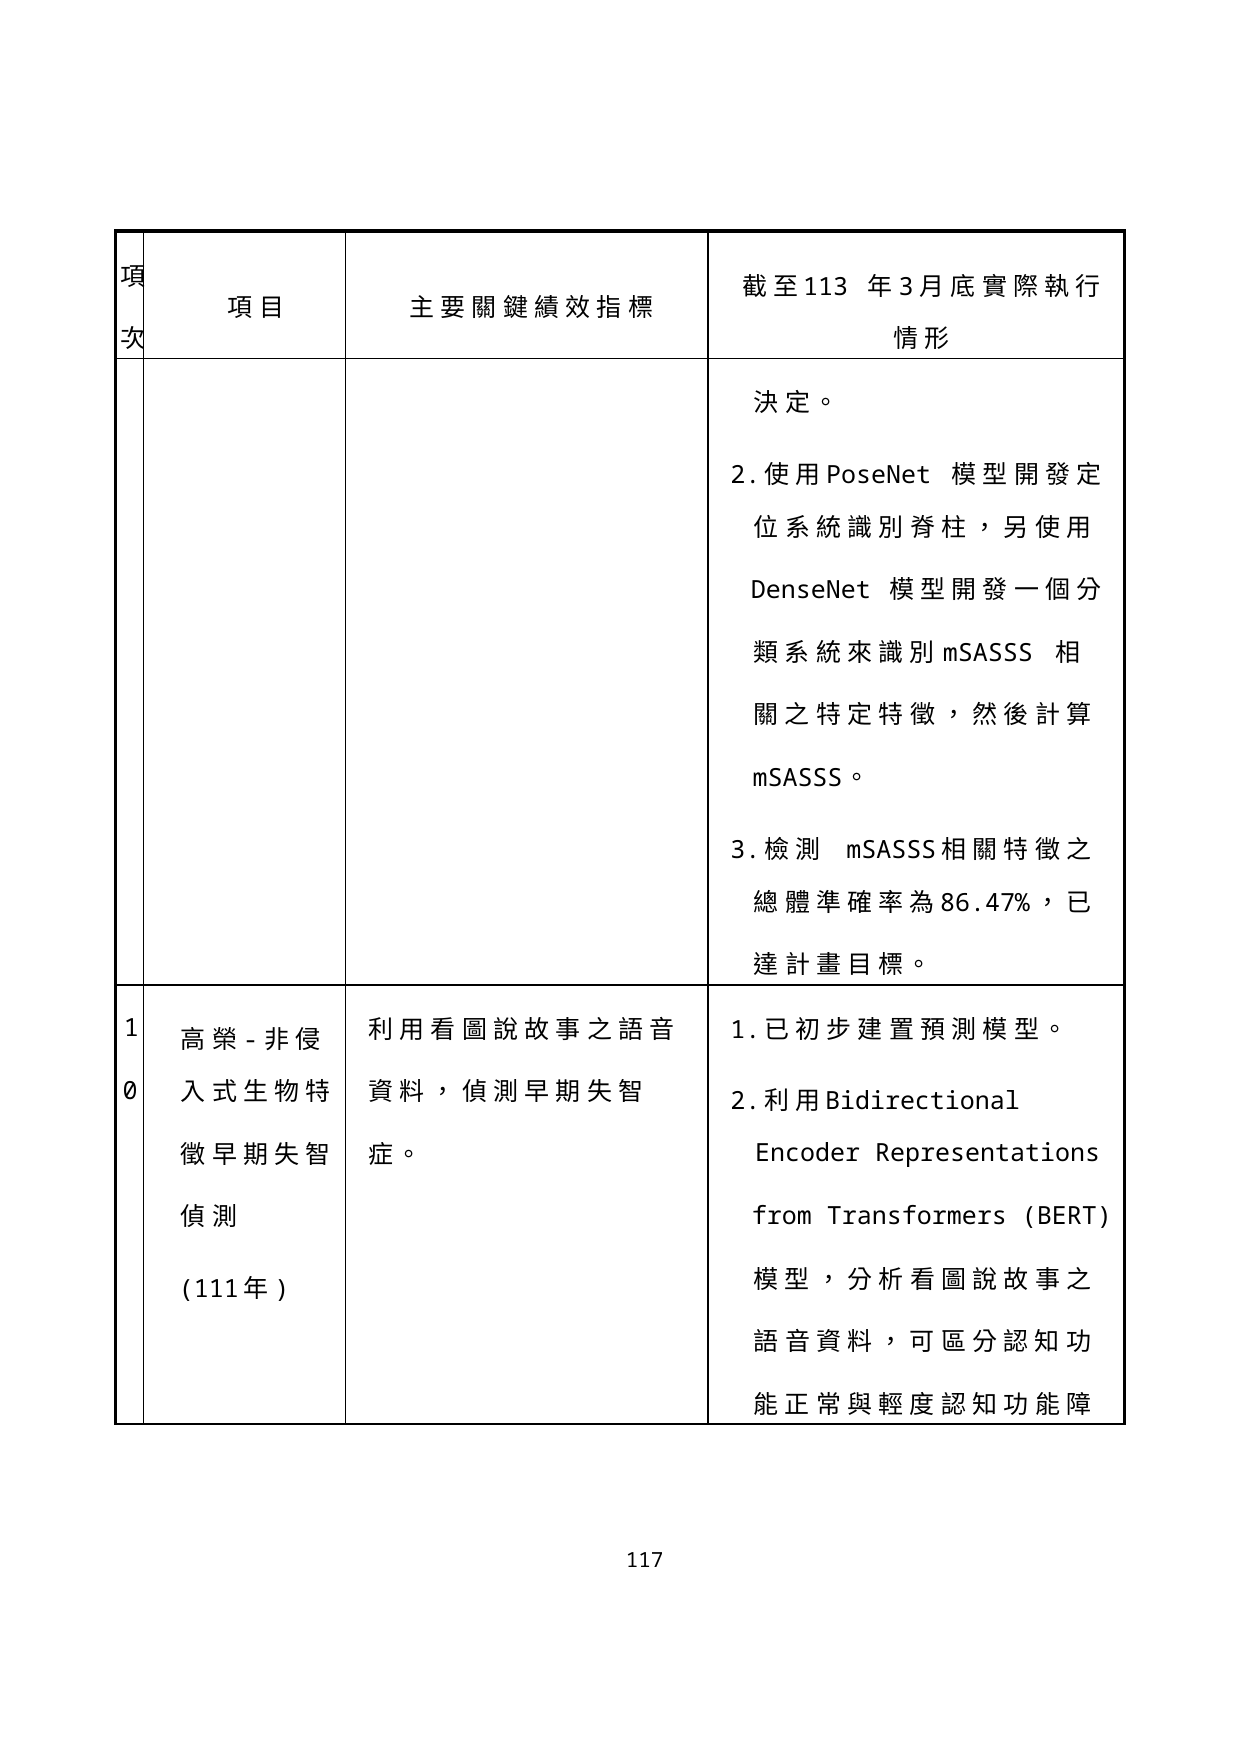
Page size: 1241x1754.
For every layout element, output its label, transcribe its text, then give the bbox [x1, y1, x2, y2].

table_cell [144, 359, 345, 984]
table_cell 利用看圖說故事之語音資料，偵測早期失智症。 [346, 986, 707, 1423]
table_cell 高榮-非侵入式生物特徵早期失智偵測 (111年) [144, 986, 345, 1423]
table_cell [346, 359, 707, 984]
table_cell 1.已初步建置預測模型。 2.利用Bidirectional Encoder Representations from Transformers (BERT)模型，分析看圖說故事之語音資料，可區分認知功能正常與輕度認知功能障 [709, 986, 1123, 1423]
table_cell [117, 359, 143, 984]
table_header 截至113 年3月底實際執行情形 [709, 233, 1123, 357]
table_header 項目 [144, 233, 345, 357]
table_header 主要關鍵績效指標 [346, 233, 707, 357]
table_cell 10 [117, 986, 143, 1423]
table_header 項次 [117, 233, 143, 357]
table_cell 決定。 2.使用PoseNet 模型開發定位系統識別脊柱，另使用 DenseNet 模型開發一個分類系統來識別mSASSS 相關之特定特徵，然後計算mSASSS。 3.檢測 mSASSS相關特徵之總體準確率為86.47%，已達計畫目標。 [709, 359, 1123, 984]
